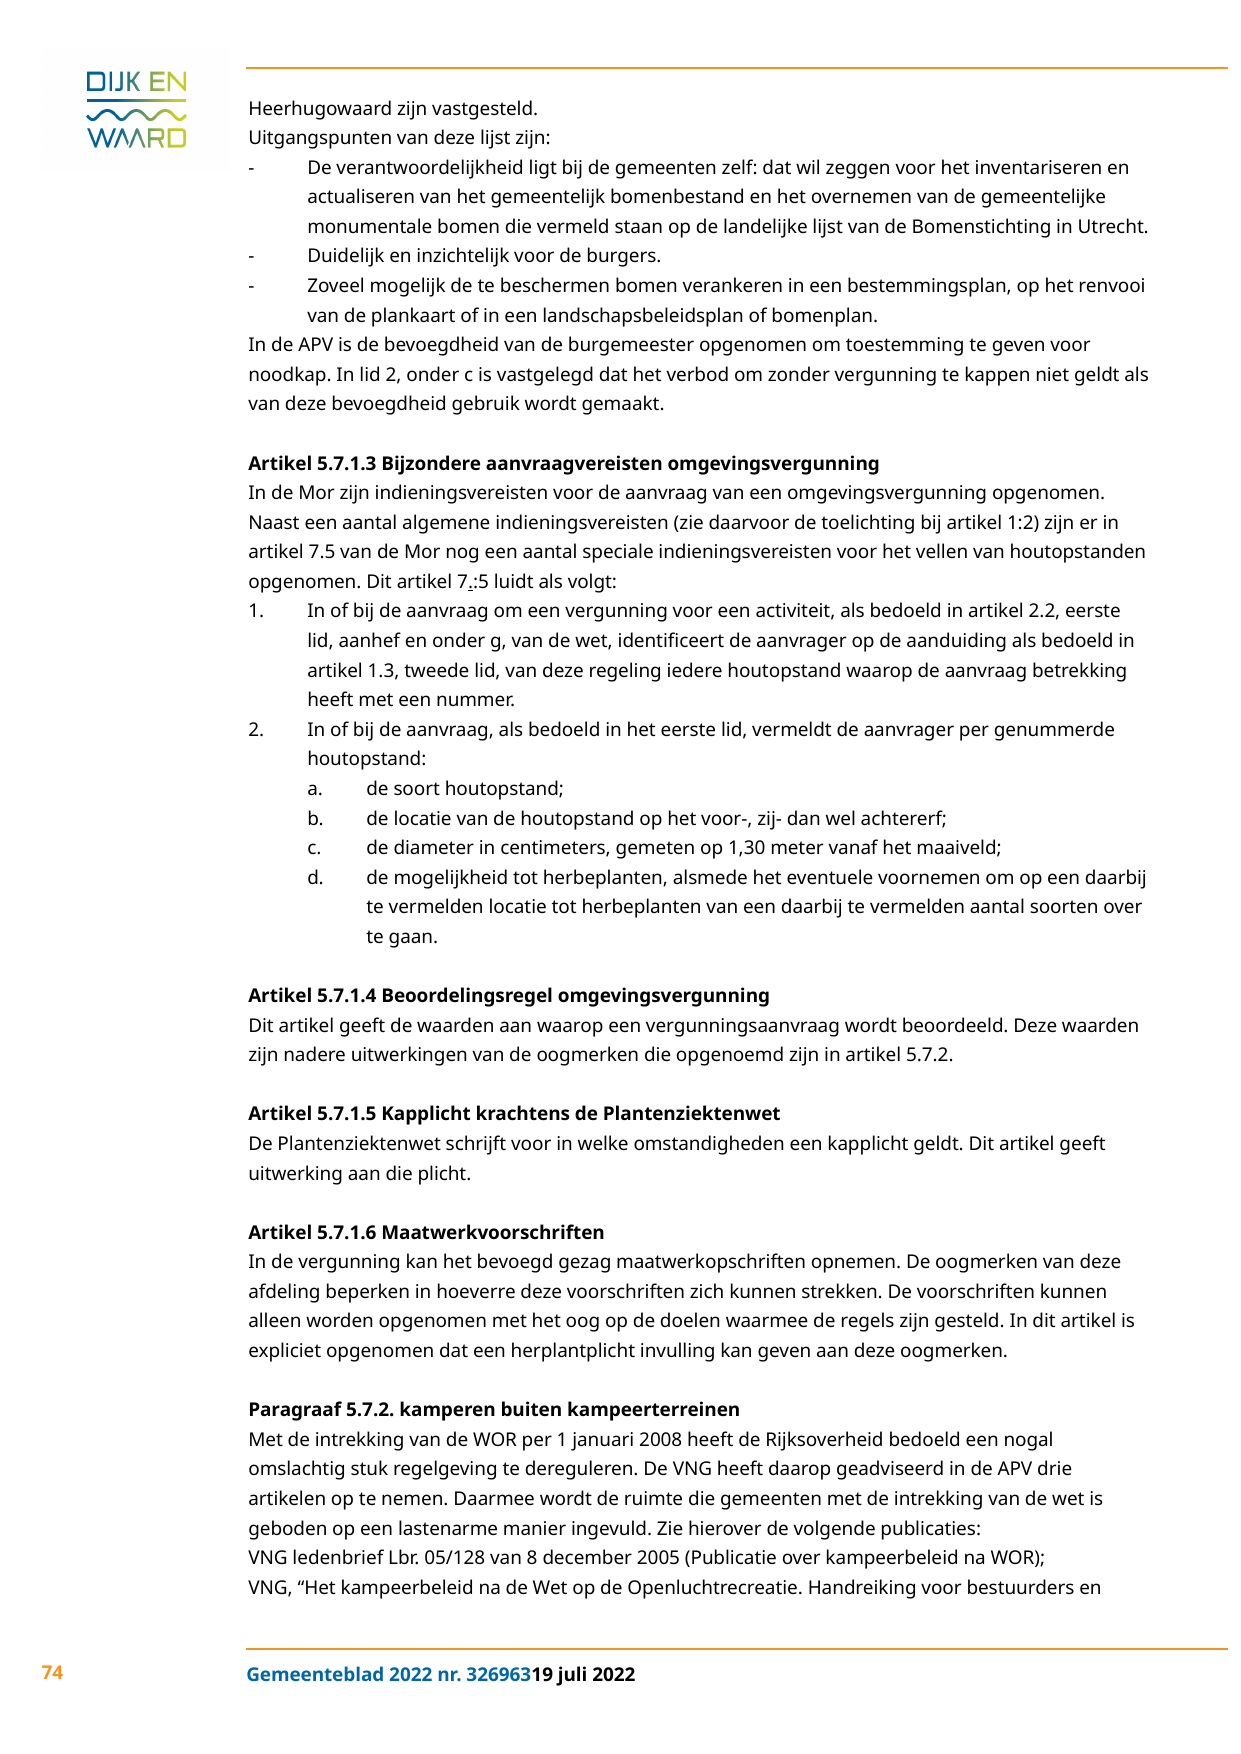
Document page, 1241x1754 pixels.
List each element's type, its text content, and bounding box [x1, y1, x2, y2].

text De Plantenziektenwet schrijft voor in welke omstandigheden een kapplicht geldt. Dit artikel geeft uitwerking aan die plicht. [248, 1130, 1152, 1186]
list de soort houtopstand; [307, 775, 1152, 801]
text Paragraaf 5.7.2. kamperen buiten kampeerterreinen [248, 1396, 1152, 1422]
text In de APV is de bevoegdheid van de burgemeester opgenomen om toestemming te geven voor noodkap. In lid 2, onder c is vastgelegd dat het verbod om zonder vergunning te kappen niet geldt als van deze bevoegdheid gebruik wordt gemaakt. [248, 331, 1152, 416]
text VNG, “Het kampeerbeleid na de Wet op de Openluchtrecreatie. Handreiking voor bestuurders en [248, 1574, 1152, 1600]
text Artikel 5.7.1.3 Bijzondere aanvraagvereisten omgevingsvergunning [248, 450, 1152, 476]
text Heerhugowaard zijn vastgesteld. [248, 95, 1152, 121]
picture [41, 47, 231, 172]
text Met de intrekking van de WOR per 1 januari 2008 heeft de Rijksoverheid bedoeld een nogal omslachtig stuk regelgeving te dereguleren. De VNG heeft daarop geadviseerd in de APV drie artikelen op te nemen. Daarmee wordt de ruimte die gemeenten met de intrekking van de wet is geboden op een lastenarme manier ingevuld. Zie hierover de volgende publicaties: [248, 1426, 1152, 1541]
list Zoveel mogelijk de te beschermen bomen verankeren in een bestemmingsplan, op het renvooi van de plankaart of in een landschapsbeleidsplan of bomenplan. [248, 272, 1152, 328]
text Artikel 5.7.1.4 Beoordelingsregel omgevingsvergunning [248, 982, 1152, 1008]
text VNG ledenbrief Lbr. 05/128 van 8 december 2005 (Publicatie over kampeerbeleid na WOR); [248, 1544, 1152, 1570]
list de locatie van de houtopstand op het voor-, zij- dan wel achtererf; [307, 805, 1152, 831]
list In of bij de aanvraag om een vergunning voor een activiteit, als bedoeld in artikel 2.2, eerste lid, aanhef en onder g, van de wet, identificeert de aanvrager op de aanduiding als bedoeld in artikel 1.3, tweede lid, van deze regeling iedere houtopstand waarop de aanvraag betrekking heeft met een nummer. [248, 598, 1152, 712]
list De verantwoordelijkheid ligt bij de gemeenten zelf: dat wil zeggen voor het inventariseren en actualiseren van het gemeentelijk bomenbestand en het overnemen van de gemeentelijke monumentale bomen die vermeld staan op de landelijke lijst van de Bomenstichting in Utrecht. [248, 154, 1152, 239]
list de mogelijkheid tot herbeplanten, alsmede het eventuele voornemen om op een daarbij te vermelden locatie tot herbeplanten van een daarbij te vermelden aantal soorten over te gaan. [307, 864, 1152, 949]
text Artikel 5.7.1.5 Kapplicht krachtens de Plantenziektenwet [248, 1101, 1152, 1126]
text Dit artikel geeft de waarden aan waarop een vergunningsaanvraag wordt beoordeeld. Deze waarden zijn nadere uitwerkingen van de oogmerken die opgenoemd zijn in artikel 5.7.2. [248, 1012, 1152, 1067]
text Uitgangspunten van deze lijst zijn: [248, 124, 1152, 150]
text In de Mor zijn indieningsvereisten voor de aanvraag van een omgevingsvergunning opgenomen. Naast een aantal algemene indieningsvereisten (zie daarvoor de toelichting bij artikel 1:2) zijn er in artikel 7.5 van de Mor nog een aantal speciale indieningsvereisten voor het vellen van houtopstanden opgenomen. Dit artikel 7.:5 luidt als volgt: [248, 479, 1152, 594]
list In of bij de aanvraag, als bedoeld in het eerste lid, vermeldt de aanvrager per genummerde houtopstand: [248, 716, 1152, 771]
list Duidelijk en inzichtelijk voor de burgers. [248, 243, 1152, 268]
text Artikel 5.7.1.6 Maatwerkvoorschriften [248, 1219, 1152, 1245]
list de diameter in centimeters, gemeten op 1,30 meter vanaf het maaiveld; [307, 834, 1152, 860]
text In de vergunning kan het bevoegd gezag maatwerkopschriften opnemen. De oogmerken van deze afdeling beperken in hoeverre deze voorschriften zich kunnen strekken. De voorschriften kunnen alleen worden opgenomen met het oog op de doelen waarmee de regels zijn gesteld. In dit artikel is expliciet opgenomen dat een herplantplicht invulling kan geven aan deze oogmerken. [248, 1248, 1152, 1363]
